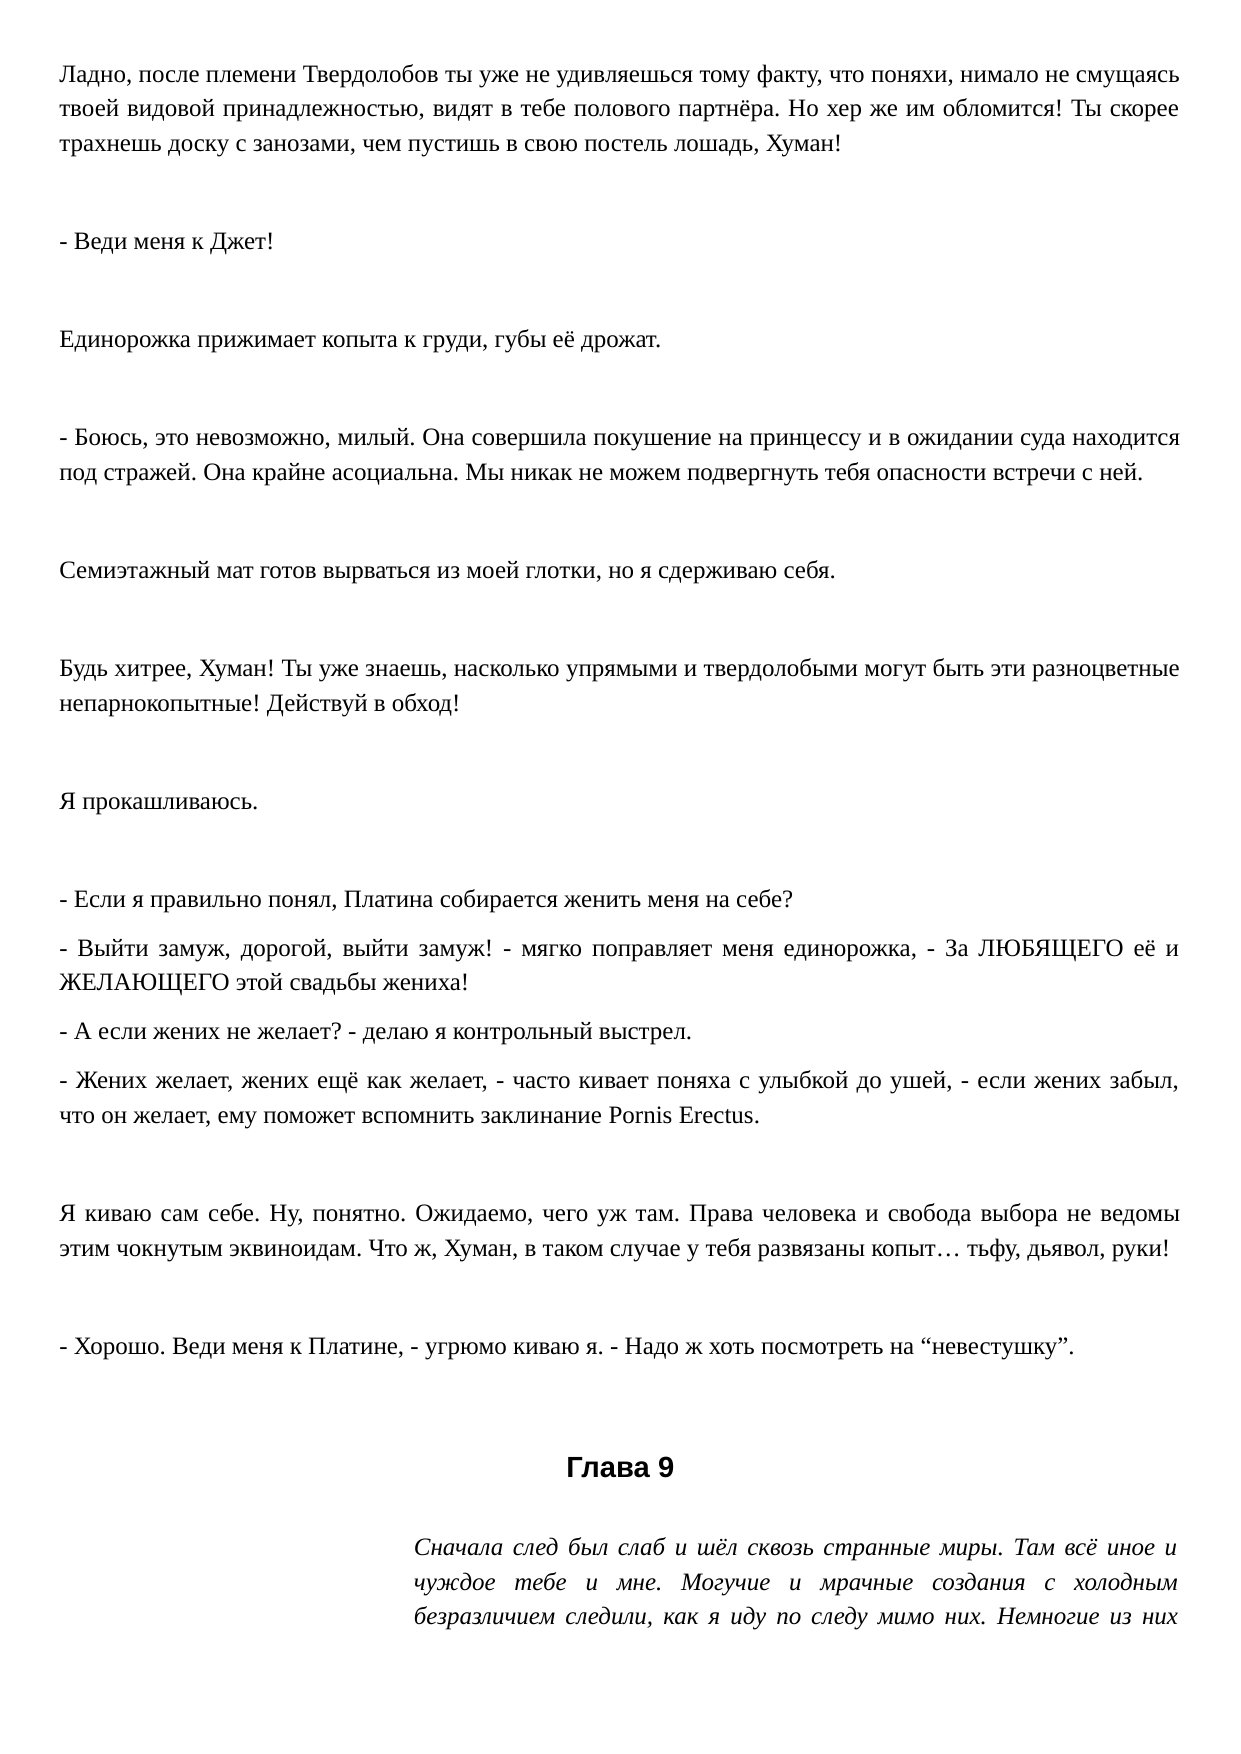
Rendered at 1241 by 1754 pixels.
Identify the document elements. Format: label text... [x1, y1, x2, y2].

text - Веди меня к Джет! [59, 226, 1181, 255]
text Сначала след был слаб и шёл сквозь странные миры. Там всё иное и чуждое тебе и мне. Могучие и мрачные создания с холодным безразличием следили, как я иду по следу мимо них. Немногие из них [414, 1532, 1181, 1630]
text Единорожка прижимает копыта к груди, губы её дрожат. [59, 324, 1181, 353]
text Семиэтажный мат готов вырваться из моей глотки, но я сдерживаю себя. [59, 555, 1181, 584]
text Будь хитрее, Хуман! Ты уже знаешь, насколько упрямыми и твердолобыми могут быть эти разноцветные непарнокопытные! Действуй в обход! [59, 653, 1181, 716]
text - А если жених не желает? - делаю я контрольный выстрел. [59, 1016, 1181, 1045]
text - Если я правильно понял, Платина собирается женить меня на себе? [59, 884, 1181, 913]
text - Выйти замуж, дорогой, выйти замуж! - мягко поправляет меня единорожка, - За ЛЮБЯЩЕГО её и ЖЕЛАЮЩЕГО этой свадьбы жениха! [59, 933, 1181, 996]
subtitle Глава 9 [59, 1450, 1181, 1483]
text Ладно, после племени Твердолобов ты уже не удивляешься тому факту, что поняхи, нимало не смущаясь твоей видовой принадлежностью, видят в тебе полового партнёра. Но хер же им обломится! Ты скорее трахнешь доску с занозами, чем пустишь в свою постель лошадь, Хуман! [59, 59, 1181, 157]
text Я прокашливаюсь. [59, 786, 1181, 814]
text - Боюсь, это невозможно, милый. Она совершила покушение на принцессу и в ожидании суда находится под стражей. Она крайне асоциальна. Мы никак не можем подвергнуть тебя опасности встречи с ней. [59, 422, 1181, 486]
text - Жених желает, жених ещё как желает, - часто кивает поняха с улыбкой до ушей, - если жених забыл, что он желает, ему поможет вспомнить заклинание Pornis Erectus. [59, 1066, 1181, 1129]
text - Хорошо. Веди меня к Платине, - угрюмо киваю я. - Надо ж хоть посмотреть на “невестушку”. [59, 1331, 1181, 1359]
text Я киваю сам себе. Ну, понятно. Ожидаемо, чего уж там. Права человека и свобода выбора не ведомы этим чокнутым эквиноидам. Что ж, Хуман, в таком случае у тебя развязаны копыт… тьфу, дьявол, руки! [59, 1198, 1181, 1261]
